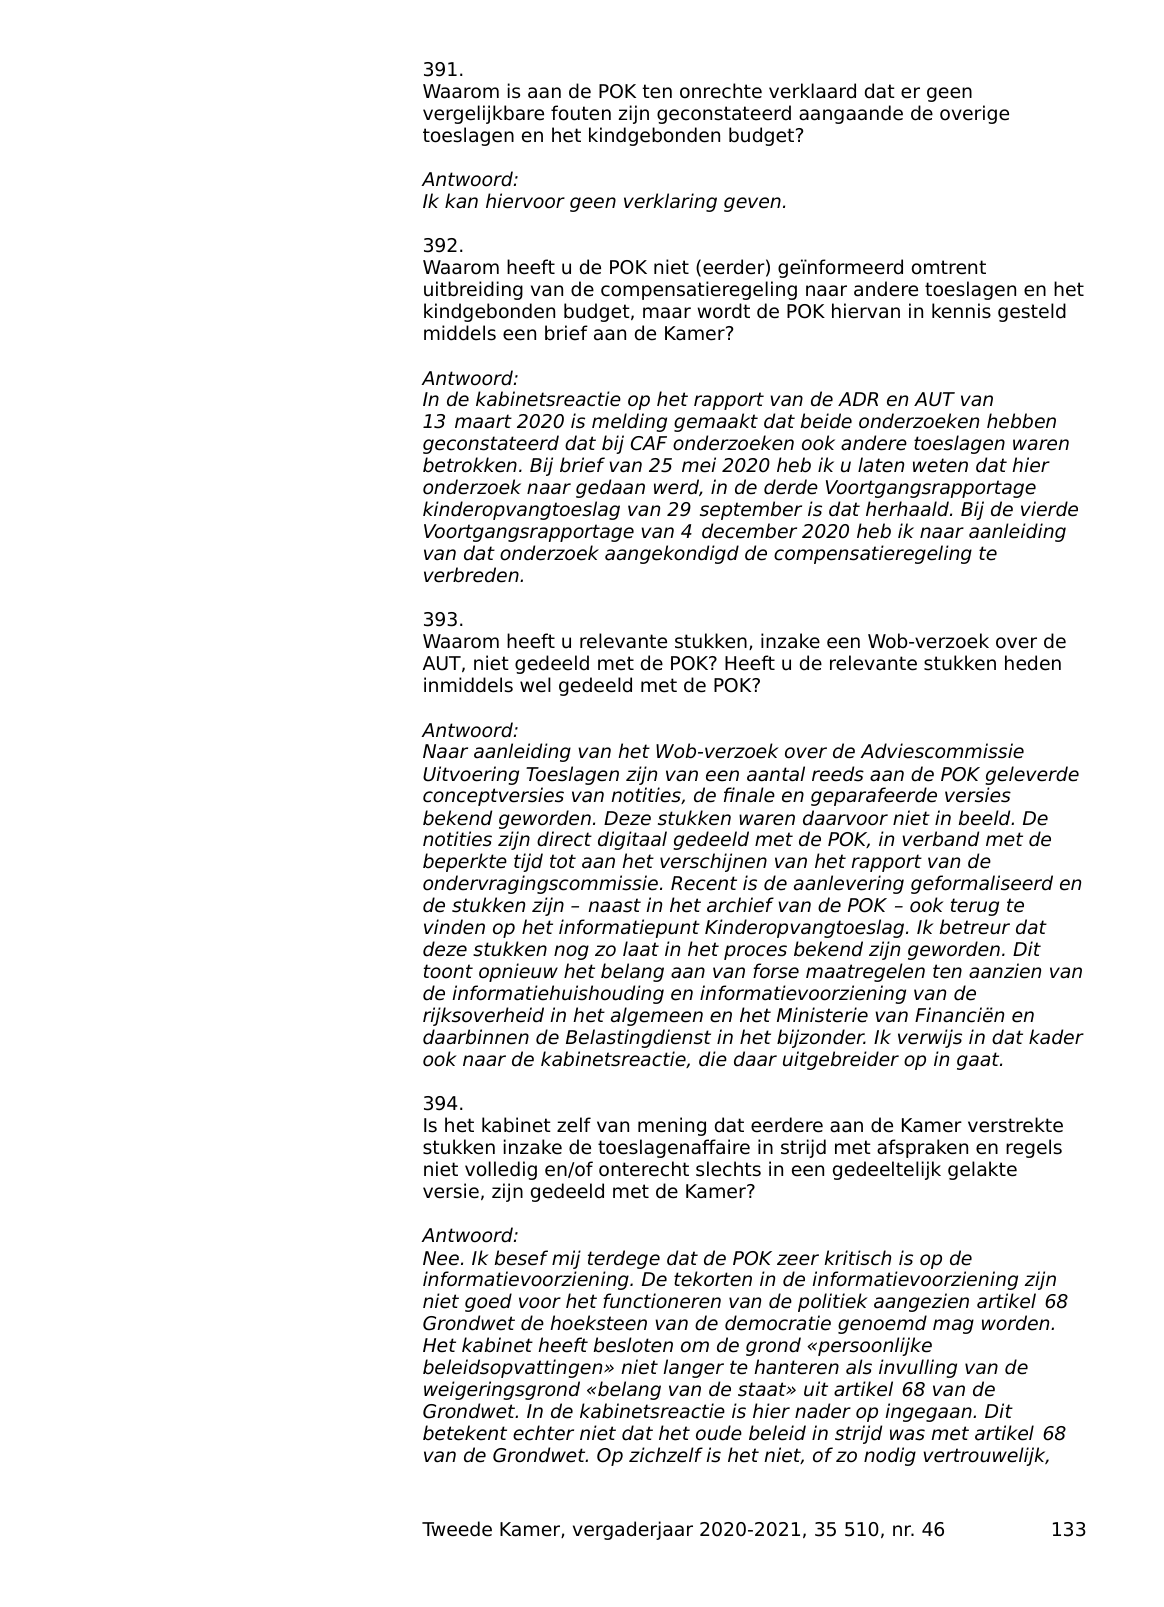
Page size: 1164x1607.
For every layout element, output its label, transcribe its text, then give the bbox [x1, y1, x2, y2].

text Waarom heeft u relevante stukken, inzake een Wob-verzoek over de AUT, niet gedeeld met de POK? Heeft u de relevante stukken heden inmiddels wel gedeeld met de POK? [422, 631, 1087, 697]
text 392. [422, 235, 1087, 257]
text 391. [422, 59, 1087, 81]
text Nee. Ik besef mij terdege dat de POK zeer kritisch is op de informatievoorziening. De tekorten in de informatievoorziening zijn niet goed voor het functioneren van de politiek aangezien artikel 68 Grondwet de hoeksteen van de democratie genoemd mag worden. Het kabinet heeft besloten om de grond «persoonlijke beleidsopvattingen» niet langer te hanteren als invulling van de weigeringsgrond «belang van de staat» uit artikel 68 van de Grondwet. In de kabinetsreactie is hier nader op ingegaan. Dit betekent echter niet dat het oude beleid in strijd was met artikel 68 van de Grondwet. Op zichzelf is het niet, of zo nodig vertrouwelijk, [422, 1247, 1087, 1467]
text Antwoord: [422, 367, 1087, 389]
text Ik kan hiervoor geen verklaring geven. [422, 191, 1087, 213]
text 394. [422, 1093, 1087, 1115]
text 393. [422, 609, 1087, 631]
text Antwoord: [422, 719, 1087, 741]
text Antwoord: [422, 1225, 1087, 1247]
text Is het kabinet zelf van mening dat eerdere aan de Kamer verstrekte stukken inzake de toeslagenaffaire in strijd met afspraken en regels niet volledig en/of onterecht slechts in een gedeeltelijk gelakte versie, zijn gedeeld met de Kamer? [422, 1115, 1087, 1203]
text Waarom is aan de POK ten onrechte verklaard dat er geen vergelijkbare fouten zijn geconstateerd aangaande de overige toeslagen en het kindgebonden budget? [422, 81, 1087, 147]
text Naar aanleiding van het Wob-verzoek over de Adviescommissie Uitvoering Toeslagen zijn van een aantal reeds aan de POK geleverde conceptversies van notities, de finale en geparafeerde versies bekend geworden. Deze stukken waren daarvoor niet in beeld. De notities zijn direct digitaal gedeeld met de POK, in verband met de beperkte tijd tot aan het verschijnen van het rapport van de ondervragingscommissie. Recent is de aanlevering geformaliseerd en de stukken zijn – naast in het archief van de POK – ook terug te vinden op het informatiepunt Kinderopvangtoeslag. Ik betreur dat deze stukken nog zo laat in het proces bekend zijn geworden. Dit toont opnieuw het belang aan van forse maatregelen ten aanzien van de informatiehuishouding en informatievoorziening van de rijksoverheid in het algemeen en het Ministerie van Financiën en daarbinnen de Belastingdienst in het bijzonder. Ik verwijs in dat kader ook naar de kabinetsreactie, die daar uitgebreider op in gaat. [422, 741, 1087, 1071]
text Antwoord: [422, 169, 1087, 191]
text Waarom heeft u de POK niet (eerder) geïnformeerd omtrent uitbreiding van de compensatieregeling naar andere toeslagen en het kindgebonden budget, maar wordt de POK hiervan in kennis gesteld middels een brief aan de Kamer? [422, 257, 1087, 345]
text In de kabinetsreactie op het rapport van de ADR en AUT van 13 maart 2020 is melding gemaakt dat beide onderzoeken hebben geconstateerd dat bij CAF onderzoeken ook andere toeslagen waren betrokken. Bij brief van 25 mei 2020 heb ik u laten weten dat hier onderzoek naar gedaan werd, in de derde Voortgangsrapportage kinderopvangtoeslag van 29 september is dat herhaald. Bij de vierde Voortgangsrapportage van 4 december 2020 heb ik naar aanleiding van dat onderzoek aangekondigd de compensatieregeling te verbreden. [422, 389, 1087, 587]
